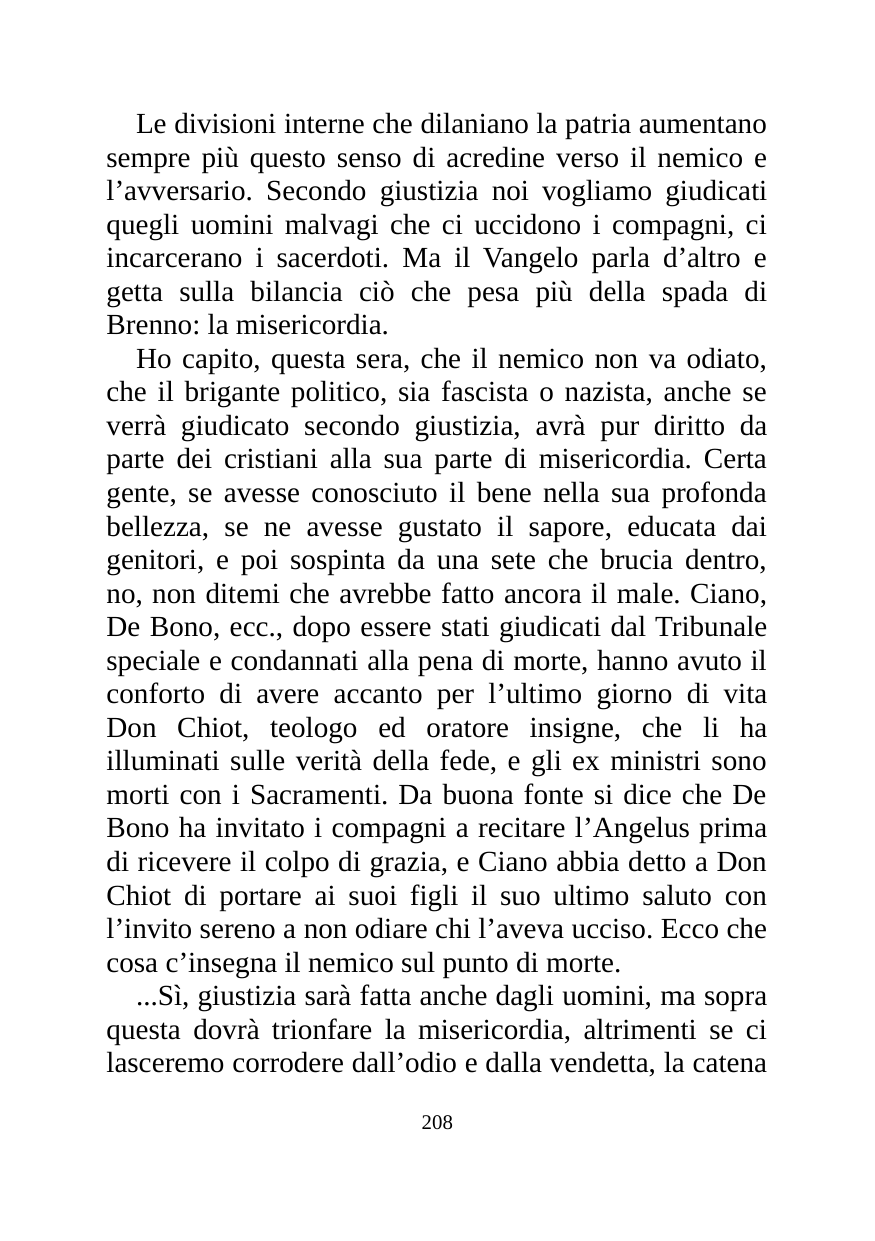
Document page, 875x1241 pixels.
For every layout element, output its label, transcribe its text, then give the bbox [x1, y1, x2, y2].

text Ho capito, questa sera, che il nemico non va odiato, che il brigante politico, sia fascista o nazista, anche se verrà giudicato secondo giustizia, avrà pur diritto da parte dei cristiani alla sua parte di misericordia. Certa gente, se avesse conosciuto il bene nella sua profonda bellezza, se ne avesse gustato il sapore, educata dai genitori, e poi sospinta da una sete che brucia dentro, no, non ditemi che avrebbe fatto ancora il male. Ciano, De Bono, ecc., dopo essere stati giudicati dal Tribunale speciale e condannati alla pena di morte, hanno avuto il conforto di avere accanto per l’ultimo giorno di vita Don Chiot, teologo ed oratore insigne, che li ha illuminati sulle verità della fede, e gli ex ministri sono morti con i Sacramenti. Da buona fonte si dice che De Bono ha invitato i compagni a recitare l’Angelus prima di ricevere il colpo di grazia, e Ciano abbia detto a Don Chiot di portare ai suoi figli il suo ultimo saluto con l’invito sereno a non odiare chi l’aveva ucciso. Ecco che cosa c’insegna il nemico sul punto di morte. [106, 341, 768, 978]
text Le divisioni interne che dilaniano la patria aumentano sempre più questo senso di acredine verso il nemico e l’avversario. Secondo giustizia noi vogliamo giudicati quegli uomini malvagi che ci uccidono i compagni, ci incarcerano i sacerdoti. Ma il Vangelo parla d’altro e getta sulla bilancia ciò che pesa più della spada di Brenno: la misericordia. [106, 106, 768, 341]
text ...Sì, giustizia sarà fatta anche dagli uomini, ma sopra questa dovrà trionfare la misericordia, altrimenti se ci lasceremo corrodere dall’odio e dalla vendetta, la catena [106, 978, 768, 1079]
